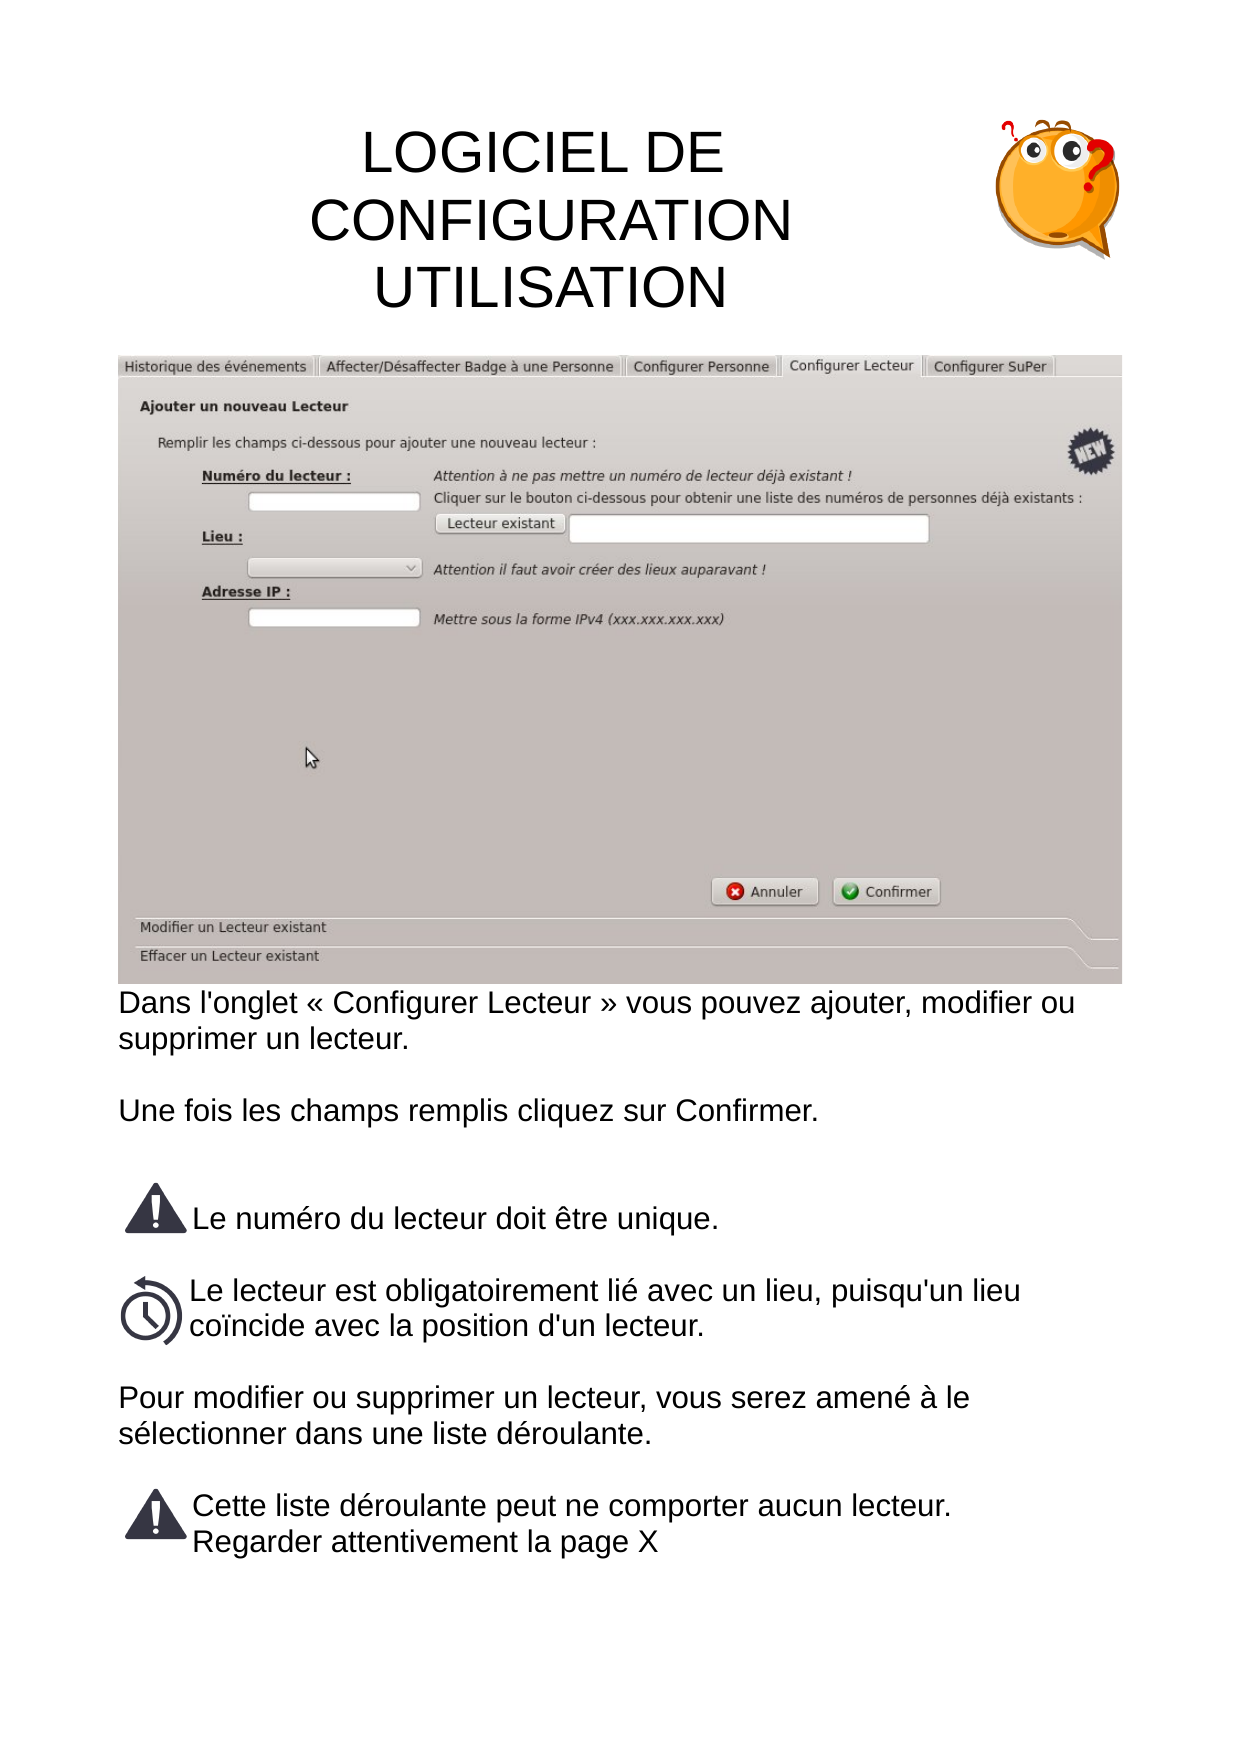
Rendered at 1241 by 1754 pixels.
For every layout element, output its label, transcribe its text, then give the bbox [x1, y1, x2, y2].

text Regarder attentivement la page X [118, 1523, 1122, 1559]
picture [120, 1173, 192, 1243]
text UTILISATION [118, 252, 1122, 319]
picture [984, 118, 1123, 260]
picture [118, 355, 1123, 984]
text Pour modifier ou supprimer un lecteur, vous serez amené à le sélectionner dans une liste déroulante. [118, 1379, 1122, 1451]
text Dans l'onglet « Configurer Lecteur » vous pouvez ajouter, modifier ou supprimer un lecteur. [118, 984, 1122, 1056]
text Cette liste déroulante peut ne comporter aucun lecteur. [192, 1487, 1122, 1523]
picture [113, 1273, 189, 1347]
text CONFIGURATION [118, 185, 984, 252]
text Une fois les champs remplis cliquez sur Confirmer. [118, 1092, 1122, 1128]
text Le numéro du lecteur doit être unique. [192, 1200, 1122, 1236]
picture [120, 1479, 192, 1549]
text LOGICIEL DE [118, 118, 984, 185]
text Le lecteur est obligatoirement lié avec un lieu, puisqu'un lieu coïncide avec la position d'un lecteur. [118, 1272, 1122, 1343]
